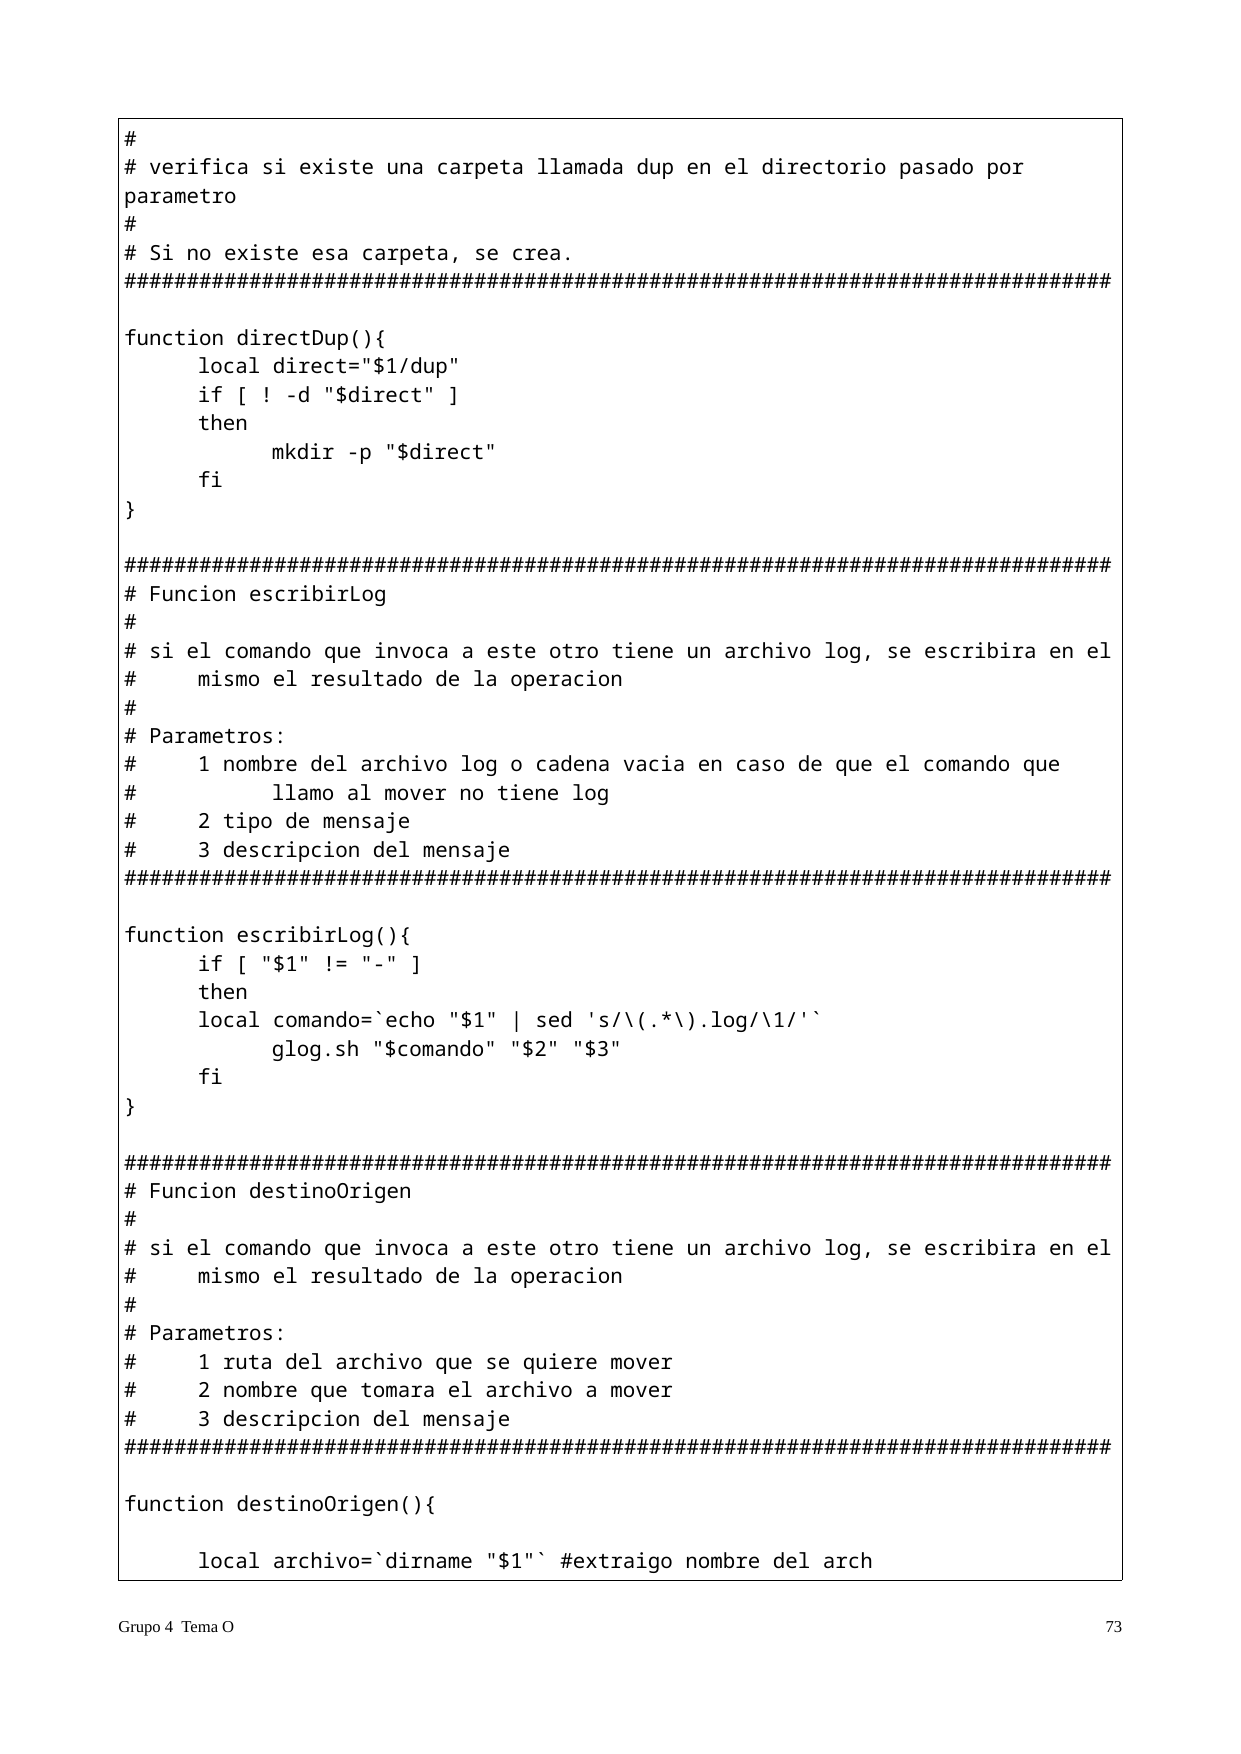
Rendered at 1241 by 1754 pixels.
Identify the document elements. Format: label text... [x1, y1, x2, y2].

table_header # # verifica si existe una carpeta llamada dup en el directorio pasado por parametro # # Si no existe esa carpeta, se crea. ############################################################################### function directDup(){ local direct="$1/dup" if [ ! -d "$direct" ] then mkdir -p "$direct" fi } ############################################################################### # Funcion escribirLog # # si el comando que invoca a este otro tiene un archivo log, se escribira en el # mismo el resultado de la operacion # # Parametros: # 1 nombre del archivo log o cadena vacia en caso de que el comando que # llamo al mover no tiene log # 2 tipo de mensaje # 3 descripcion del mensaje ############################################################################### function escribirLog(){ if [ "$1" != "-" ] then local comando=`echo "$1" | sed 's/\(.*\).log/\1/'` glog.sh "$comando" "$2" "$3" fi } ############################################################################### # Funcion destinoOrigen # # si el comando que invoca a este otro tiene un archivo log, se escribira en el # mismo el resultado de la operacion # # Parametros: # 1 ruta del archivo que se quiere mover # 2 nombre que tomara el archivo a mover # 3 descripcion del mensaje ############################################################################### function destinoOrigen(){ local archivo=`dirname "$1"` #extraigo nombre del arch [119, 119, 1122, 1580]
